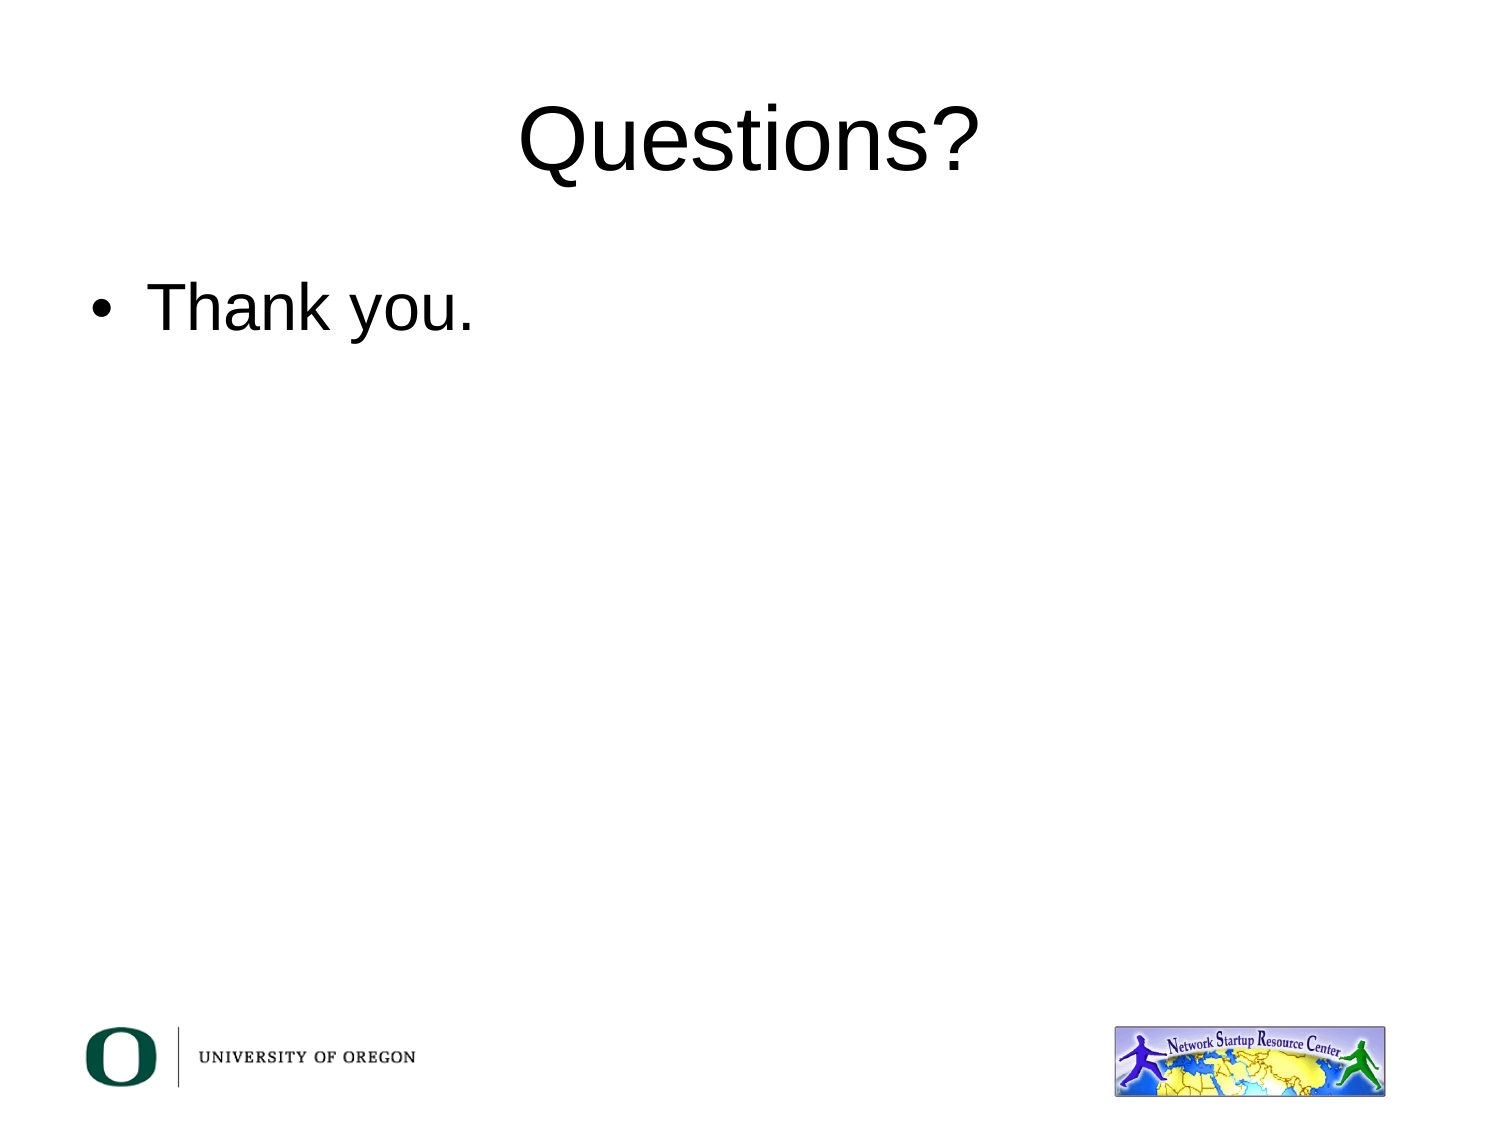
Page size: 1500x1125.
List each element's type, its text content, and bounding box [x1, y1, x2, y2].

picture [1112, 1024, 1388, 1099]
list Thank you. [75, 262, 1426, 1005]
picture [75, 1024, 426, 1090]
title Questions? [75, 45, 1426, 233]
